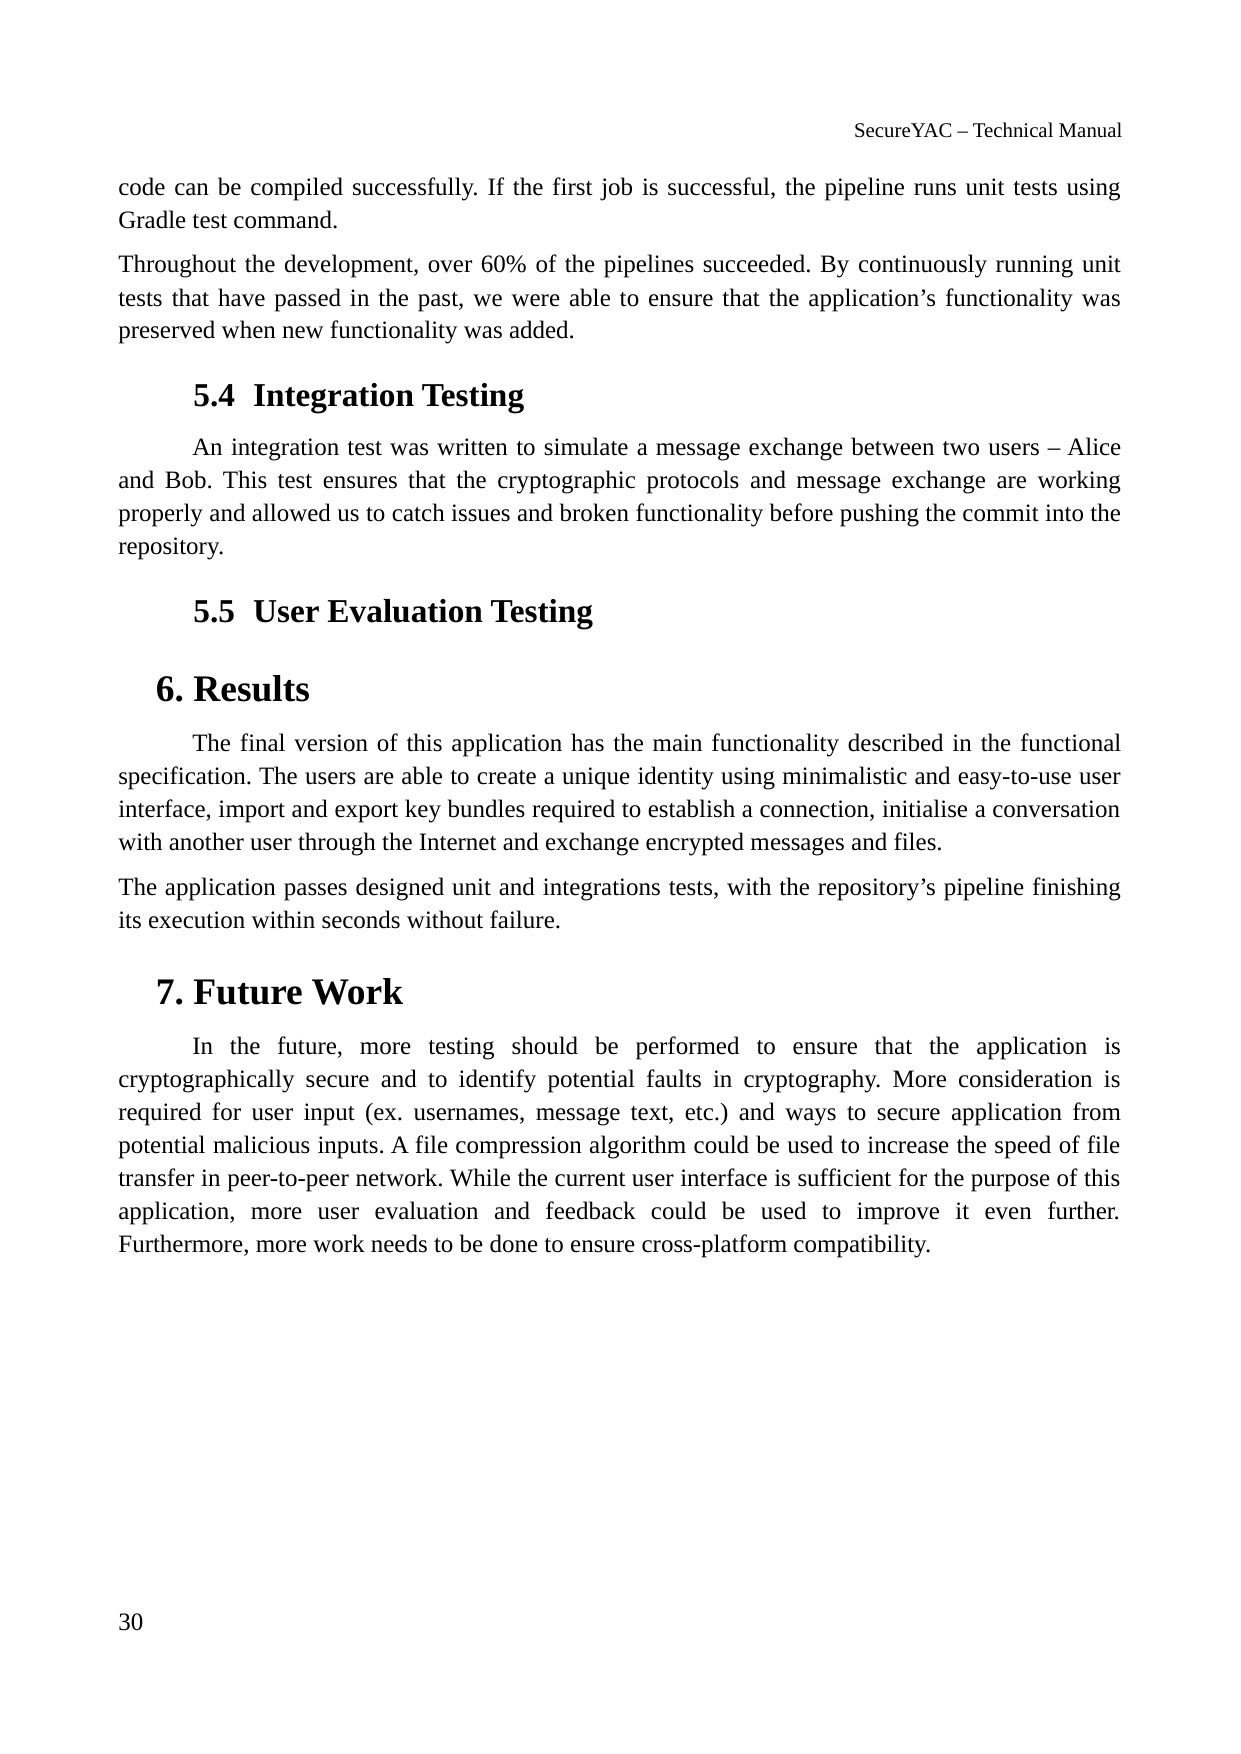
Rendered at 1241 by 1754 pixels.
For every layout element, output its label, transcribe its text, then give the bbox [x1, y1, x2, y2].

text code can be compiled successfully. If the first job is successful, the pipeline runs unit tests using Gradle test command. [118, 172, 1122, 233]
subtitle Integration Testing [193, 375, 1122, 414]
subtitle Results [156, 667, 1122, 710]
text The final version of this application has the main functionality described in the functional specification. The users are able to create a unique identity using minimalistic and easy-to-use user interface, import and export key bundles required to establish a connection, initialise a conversation with another user through the Internet and exchange encrypted messages and files. [118, 728, 1122, 856]
subtitle User Evaluation Testing [193, 591, 1122, 629]
text Throughout the development, over 60% of the pipelines succeeded. By continuously running unit tests that have passed in the past, we were able to ensure that the application’s functionality was preserved when new functionality was added. [118, 249, 1122, 344]
text The application passes designed unit and integrations tests, with the repository’s pipeline finishing its execution within seconds without failure. [118, 872, 1122, 934]
subtitle Future Work [156, 969, 1122, 1012]
text In the future, more testing should be performed to ensure that the application is cryptographically secure and to identify potential faults in cryptography. More consideration is required for user input (ex. usernames, message text, etc.) and ways to secure application from potential malicious inputs. A file compression algorithm could be used to increase the speed of file transfer in peer-to-peer network. While the current user interface is sufficient for the purpose of this application, more user evaluation and feedback could be used to improve it even further. Furthermore, more work needs to be done to ensure cross-platform compatibility. [118, 1031, 1122, 1258]
text An integration test was written to simulate a message exchange between two users – Alice and Bob. This test ensures that the cryptographic protocols and message exchange are working properly and allowed us to catch issues and broken functionality before pushing the commit into the repository. [118, 432, 1122, 560]
